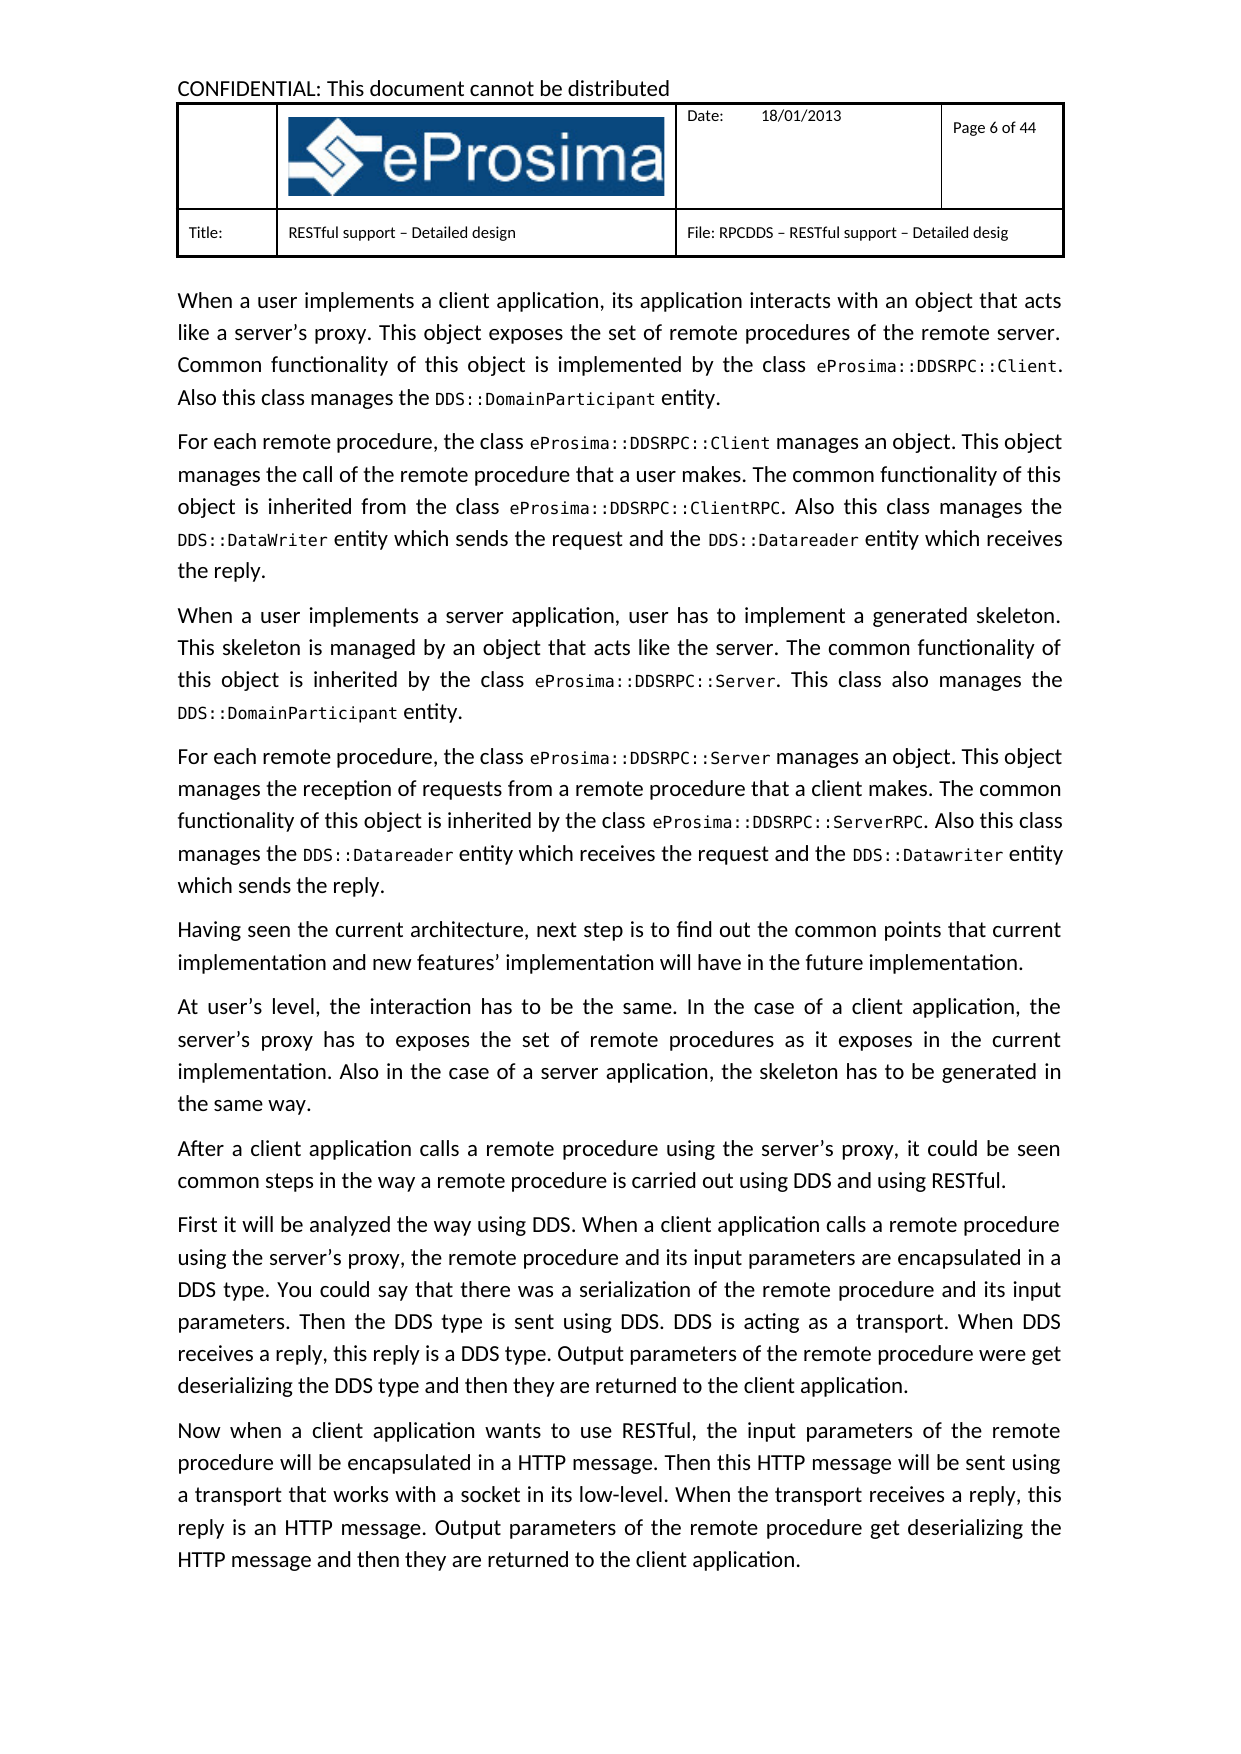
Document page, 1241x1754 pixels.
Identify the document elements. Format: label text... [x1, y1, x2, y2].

text When a user implements a client application, its application interacts with an object that acts like a server’s proxy. This object exposes the set of remote procedures of the remote server. Common functionality of this object is implemented by the class eProsima::DDSRPC::Client. Also this class manages the DDS::DomainParticipant entity. [177, 286, 1063, 411]
text First it will be analyzed the way using DDS. When a client application calls a remote procedure using the server’s proxy, the remote procedure and its input parameters are encapsulated in a DDS type. You could say that there was a serialization of the remote procedure and its input parameters. Then the DDS type is sent using DDS. DDS is acting as a transport. When DDS receives a reply, this reply is a DDS type. Output parameters of the remote procedure were get deserializing the DDS type and then they are returned to the client application. [177, 1211, 1063, 1399]
text Now when a client application wants to use RESTful, the input parameters of the remote procedure will be encapsulated in a HTTP message. Then this HTTP message will be sent using a transport that works with a socket in its low-level. When the transport receives a reply, this reply is an HTTP message. Output parameters of the remote procedure get deserializing the HTTP message and then they are returned to the client application. [177, 1416, 1063, 1573]
text For each remote procedure, the class eProsima::DDSRPC::Client manages an object. This object manages the call of the remote procedure that a user makes. The common functionality of this object is inherited from the class eProsima::DDSRPC::ClientRPC. Also this class manages the DDS::DataWriter entity which sends the request and the DDS::Datareader entity which receives the reply. [177, 427, 1063, 584]
text When a user implements a server application, user has to implement a generated skeleton. This skeleton is managed by an object that acts like the server. The common functionality of this object is inherited by the class eProsima::DDSRPC::Server. This class also manages the DDS::DomainParticipant entity. [177, 601, 1063, 726]
text At user’s level, the interaction has to be the same. In the case of a client application, the server’s proxy has to exposes the set of remote procedures as it exposes in the current implementation. Also in the case of a server application, the skeleton has to be generated in the same way. [177, 992, 1063, 1117]
picture [288, 117, 665, 196]
text After a client application calls a remote procedure using the server’s proxy, it could be seen common steps in the way a remote procedure is carried out using DDS and using RESTful. [177, 1134, 1063, 1194]
text For each remote procedure, the class eProsima::DDSRPC::Server manages an object. This object manages the reception of requests from a remote procedure that a client makes. The common functionality of this object is inherited by the class eProsima::DDSRPC::ServerRPC. Also this class manages the DDS::Datareader entity which receives the request and the DDS::Datawriter entity which sends the reply. [177, 742, 1063, 899]
text Having seen the current architecture, next step is to find out the common points that current implementation and new features’ implementation will have in the future implementation. [177, 916, 1063, 976]
